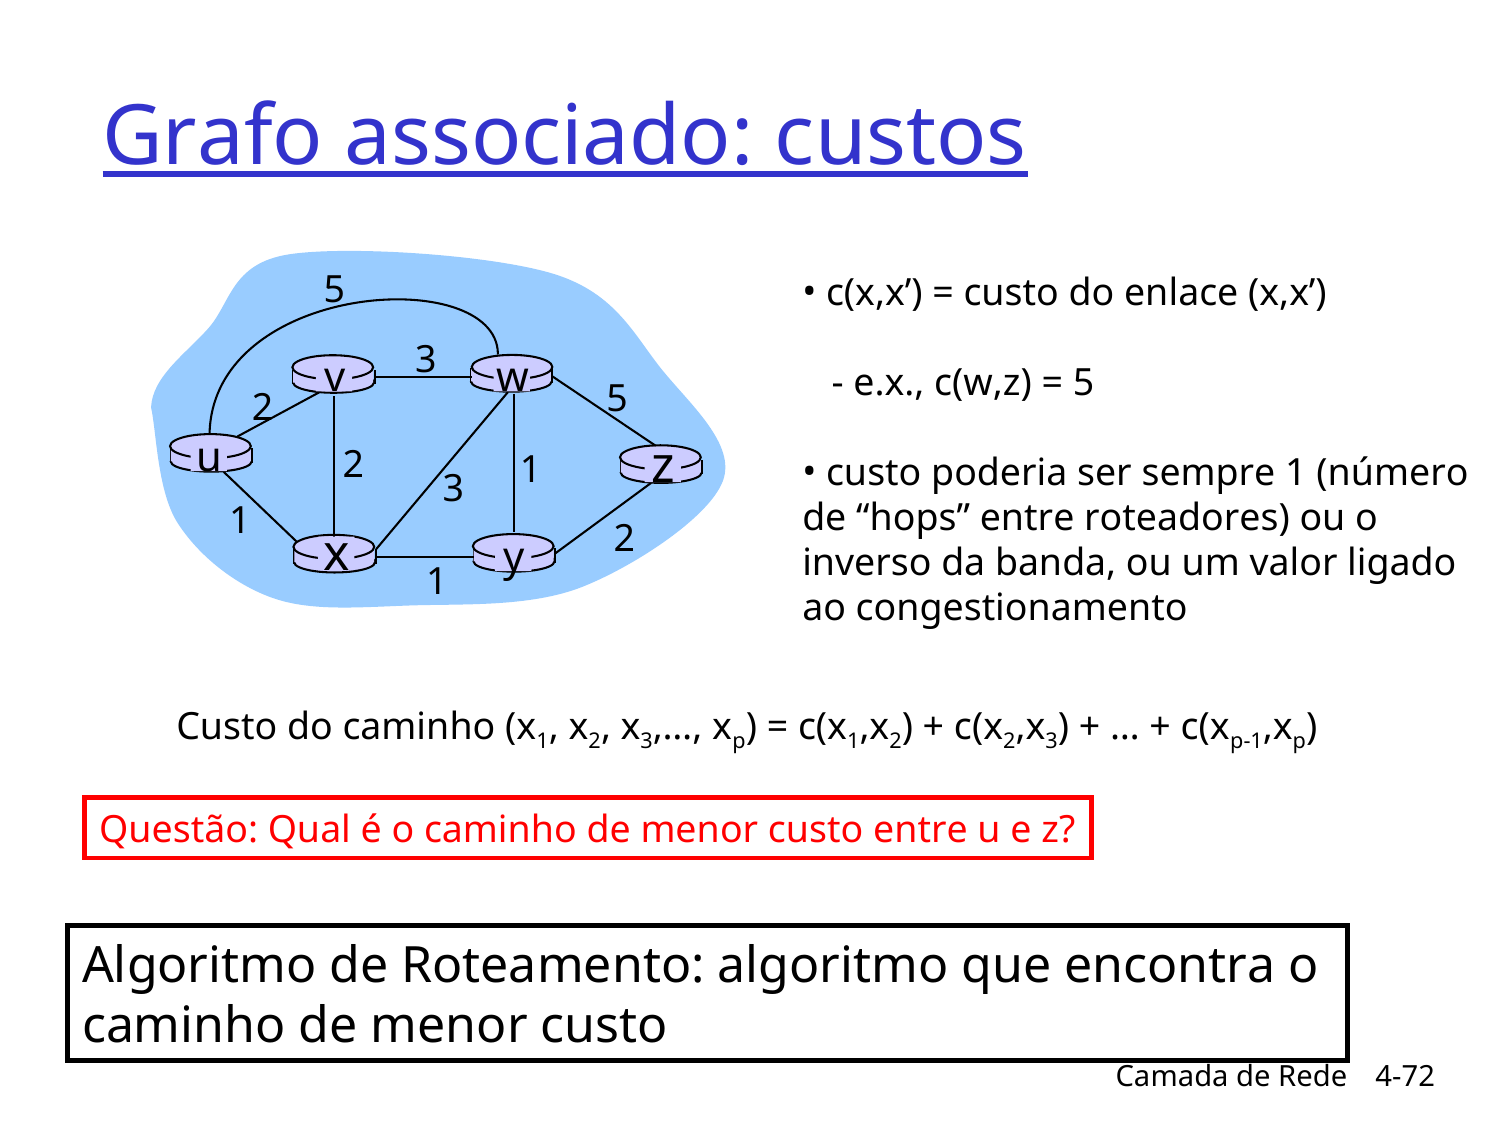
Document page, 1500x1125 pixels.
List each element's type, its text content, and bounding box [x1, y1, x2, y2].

text_box 2 [598, 505, 650, 567]
text_box 5 [308, 257, 361, 318]
text_box Custo do caminho (x1, x2, x3,…, xp) = c(x1,x2) + c(x2,x3) + … + c(xp-1,xp) [161, 694, 1352, 761]
text_box x [308, 512, 365, 589]
text_box z [636, 424, 690, 501]
text_box Questão: Qual é o caminho de menor custo entre u e z? [84, 797, 1092, 858]
text_box 3 [400, 327, 452, 388]
text_box [151, 250, 726, 608]
text_box u [181, 421, 238, 488]
text_box 1 [214, 487, 266, 549]
text_box 5 [591, 366, 643, 427]
text_box 4-<número> [1339, 1050, 1451, 1125]
text_box 2 [327, 432, 379, 493]
text_box 1 [504, 437, 557, 498]
text_box 1 [411, 548, 463, 610]
text_box w [481, 341, 544, 408]
text_box c(x,x’) = custo do enlace (x,x’) - e.x., c(w,z) = 5 custo poderia ser sempre 1 (número de “hops” entre roteadores) ou o inverso da banda, ou um valor ligado ao congestionamento [787, 259, 1484, 636]
text_box 2 [237, 375, 289, 436]
text_box Algoritmo de Roteamento: algoritmo que encontra o caminho de menor custo [67, 925, 1348, 1061]
text_box y [488, 521, 540, 588]
text_box v [309, 341, 361, 408]
text_box Grafo associado: custos [87, 37, 1363, 225]
text_box Camada de Rede [887, 1061, 1339, 1125]
text_box 3 [427, 456, 479, 518]
